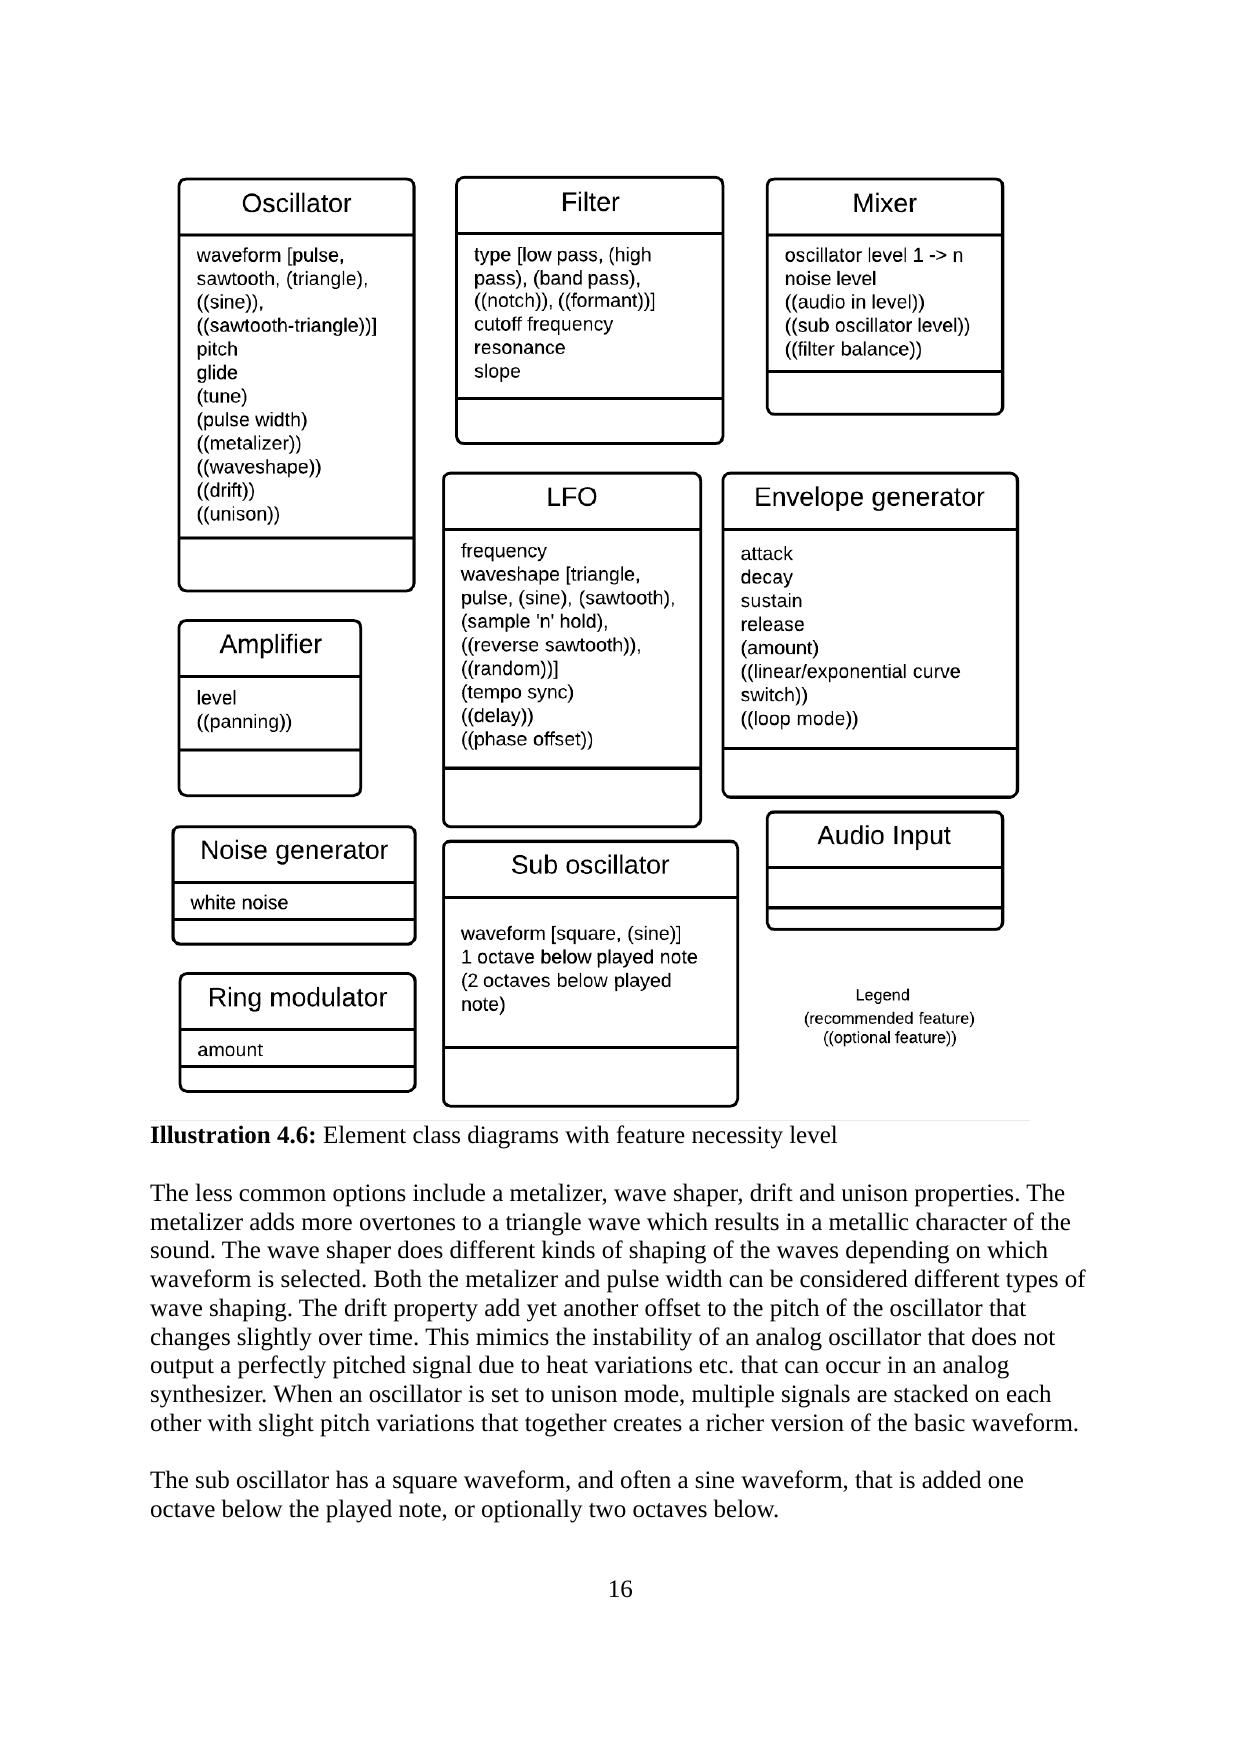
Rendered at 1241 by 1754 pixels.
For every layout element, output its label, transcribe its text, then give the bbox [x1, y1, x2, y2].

text [1030, 150, 1090, 1120]
text Illustration 4.6: Element class diagrams with feature necessity level [150, 1120, 1090, 1149]
picture [150, 150, 1030, 1121]
text The sub oscillator has a square waveform, and often a sine waveform, that is added one octave below the played note, or optionally two octaves below. [150, 1465, 1090, 1523]
text The less common options include a metalizer, wave shaper, drift and unison properties. The metalizer adds more overtones to a triangle wave which results in a metallic character of the sound. The wave shaper does different kinds of shaping of the waves depending on which waveform is selected. Both the metalizer and pulse width can be considered different types of wave shaping. The drift property add yet another offset to the pitch of the oscillator that changes slightly over time. This mimics the instability of an analog oscillator that does not output a perfectly pitched signal due to heat variations etc. that can occur in an analog synthesizer. When an oscillator is set to unison mode, multiple signals are stacked on each other with slight pitch variations that together creates a richer version of the basic waveform. [150, 1178, 1090, 1437]
